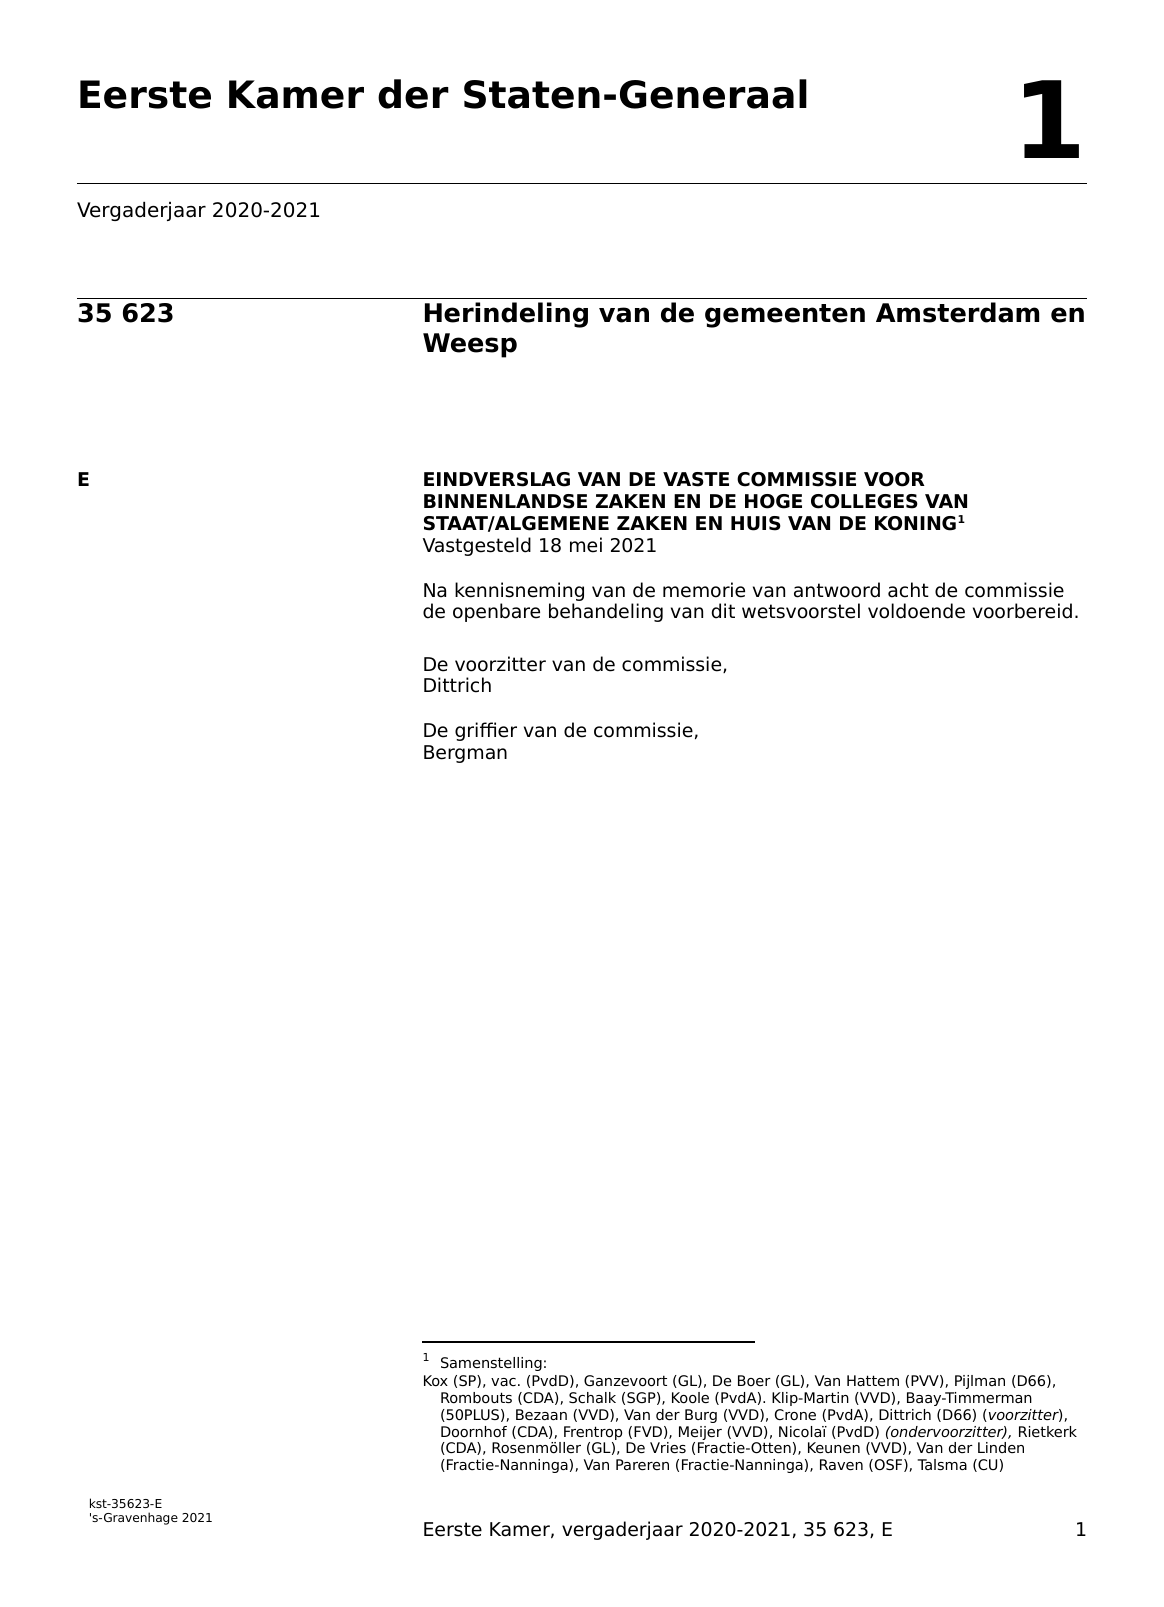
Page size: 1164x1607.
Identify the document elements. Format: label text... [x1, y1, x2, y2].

text kst-35623-E [88, 1497, 323, 1511]
text Kox (SP), vac. (PvdD), Ganzevoort (GL), De Boer (GL), Van Hattem (PVV), Pijlman (D66), Rombouts (CDA), Schalk (SGP), Koole (PvdA). Klip-Martin (VVD), Baay-Timmerman (50PLUS), Bezaan (VVD), Van der Burg (VVD), Crone (PvdA), Dittrich (D66) (voorzitter), Doornhof (CDA), Frentrop (FVD), Meijer (VVD), Nicolaï (PvdD) (ondervoorzitter), Rietkerk (CDA), Rosenmöller (GL), De Vries (Fractie-Otten), Keunen (VVD), Van der Linden (Fractie-Nanninga), Van Pareren (Fractie-Nanninga), Raven (OSF), Talsma (CU) [422, 1373, 1087, 1474]
text De griffier van de commissie, Bergman [422, 719, 1087, 763]
table_header 1 [886, 59, 1087, 183]
text 's-Gravenhage 2021 [88, 1511, 323, 1525]
table_header Eerste Kamer der Staten-Generaal [77, 59, 886, 183]
text De voorzitter van de commissie, Dittrich [422, 653, 1087, 697]
text Samenstelling: [422, 1351, 1087, 1373]
text Vastgesteld 18 mei 2021 [422, 535, 1087, 557]
text Na kennisneming van de memorie van antwoord acht de commissie de openbare behandeling van dit wetsvoorstel voldoende voorbereid. [422, 579, 1087, 623]
table_cell Vergaderjaar 2020-2021 [77, 184, 1087, 298]
subtitle E EINDVERSLAG VAN DE VASTE COMMISSIE VOOR BINNENLANDSE ZAKEN EN DE HOGE COLLEGES VAN STAAT/ALGEMENE ZAKEN EN HUIS VAN DE KONING [77, 469, 1087, 535]
subtitle 35 623 Herindeling van de gemeenten Amsterdam en Weesp [77, 299, 1087, 358]
